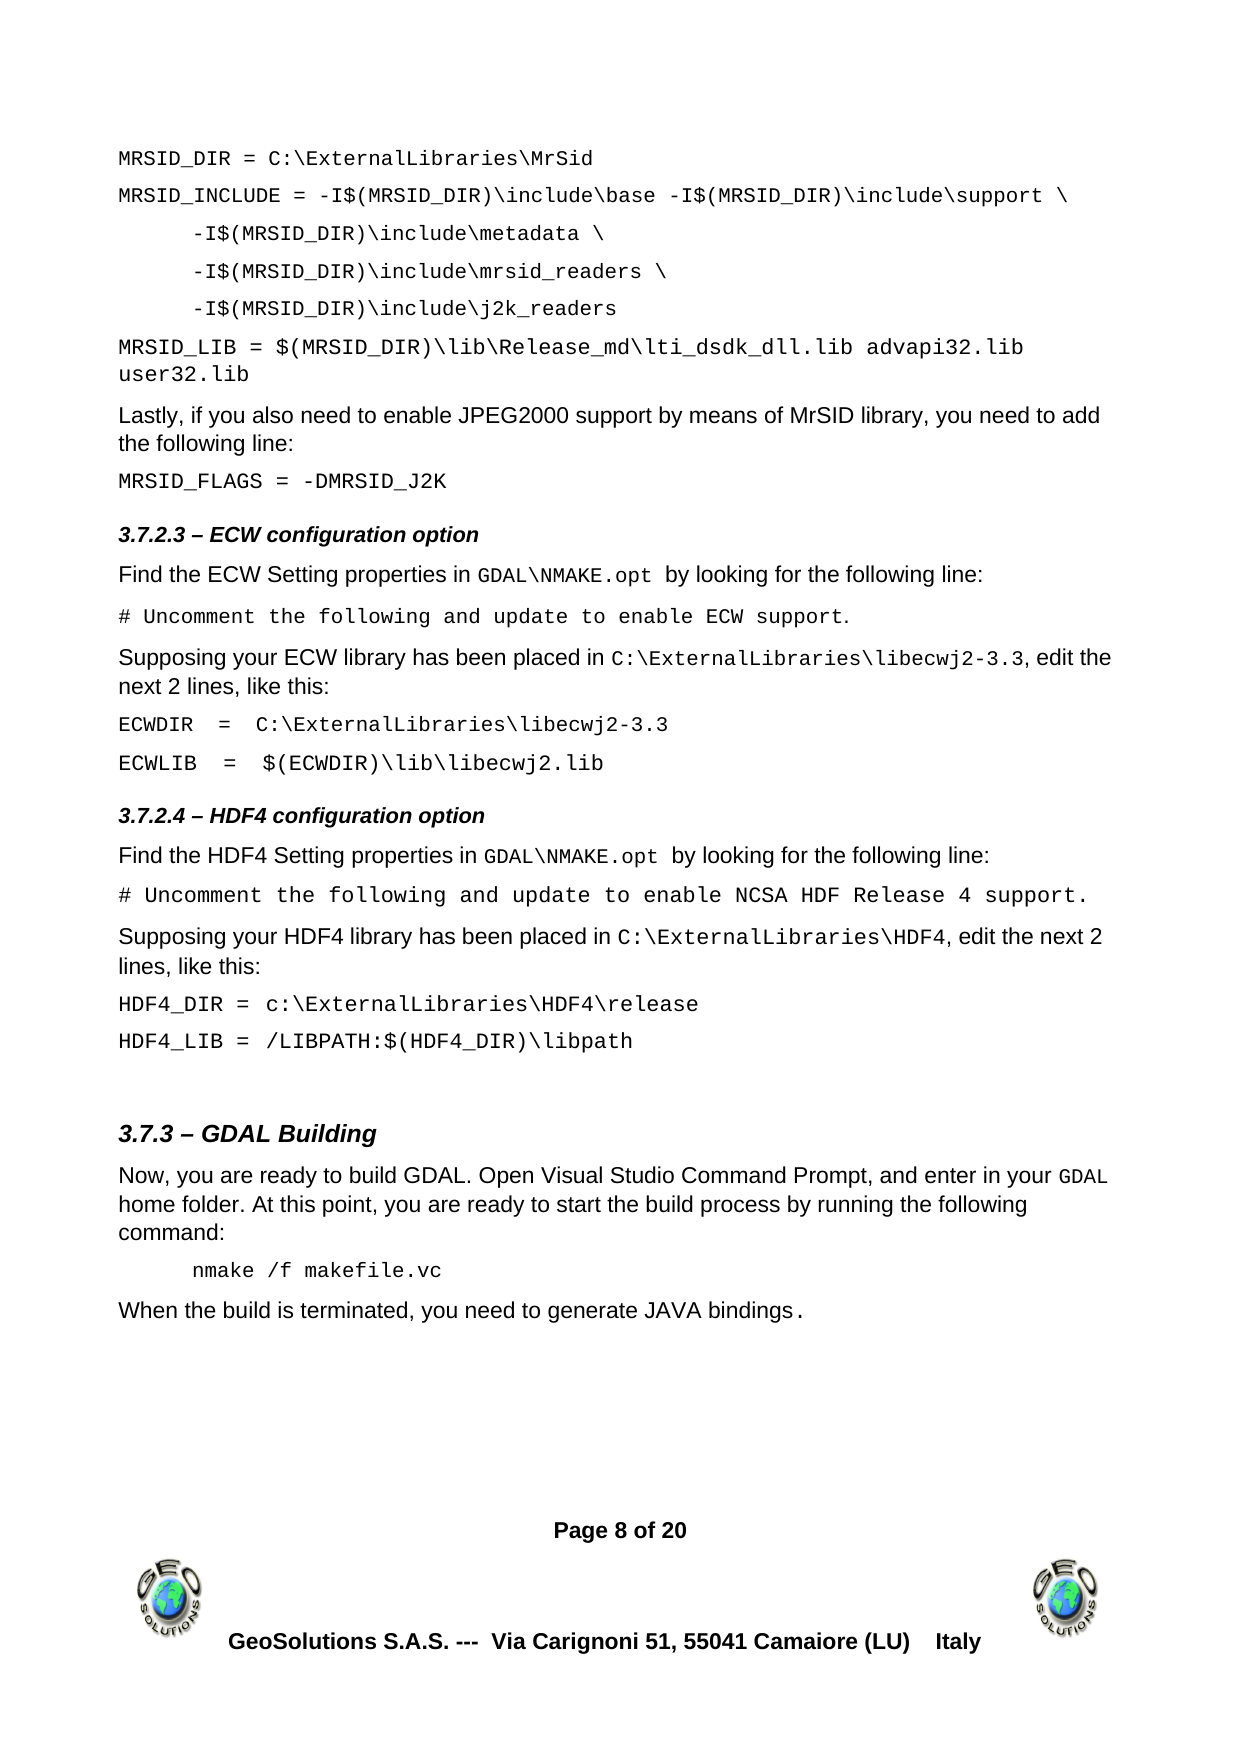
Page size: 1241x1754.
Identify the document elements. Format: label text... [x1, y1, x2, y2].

text ECWLIB = $(ECWDIR)\lib\libecwj2.lib [118, 752, 1122, 776]
text ECWDIR = C:\ExternalLibraries\libecwj2-3.3 [118, 714, 1122, 738]
picture [134, 1552, 205, 1641]
text HDF4_LIB = /LIBPATH:$(HDF4_DIR)\libpath [118, 1030, 1122, 1054]
text nmake /f makefile.vc [118, 1260, 1122, 1283]
text Supposing your HDF4 library has been placed in C:\ExternalLibraries\HDF4, edit the next 2 lines, like this: [118, 923, 1122, 979]
text MRSID_FLAGS = -DMRSID_J2K [118, 470, 1122, 495]
text -I$(MRSID_DIR)\include\metadata \ [118, 223, 1122, 247]
picture [1030, 1552, 1101, 1641]
text MRSID_INCLUDE = -I$(MRSID_DIR)\include\base -I$(MRSID_DIR)\include\support \ [118, 185, 1122, 209]
text -I$(MRSID_DIR)\include\mrsid_readers \ [118, 261, 1122, 284]
subtitle 3.7.2.4 – HDF4 configuration option [118, 804, 1122, 828]
text Lastly, if you also need to enable JPEG2000 support by means of MrSID library, you need to add the following line: [118, 402, 1122, 456]
text HDF4_DIR = c:\ExternalLibraries\HDF4\release [118, 993, 1122, 1018]
text Supposing your ECW library has been placed in C:\ExternalLibraries\libecwj2-3.3, edit the next 2 lines, like this: [118, 644, 1122, 700]
subtitle 3.7.3 – GDAL Building [118, 1119, 1122, 1147]
text Find the HDF4 Setting properties in GDAL\NMAKE.opt by looking for the following line: [118, 843, 1122, 870]
text When the build is terminated, you need to generate JAVA bindings. [118, 1298, 1122, 1325]
text MRSID_LIB = $(MRSID_DIR)\lib\Release_md\lti_dsdk_dll.lib advapi32.lib user32.lib [118, 336, 1122, 388]
text # Uncomment the following and update to enable NCSA HDF Release 4 support. [118, 884, 1122, 909]
text MRSID_DIR = C:\ExternalLibraries\MrSid [118, 148, 1122, 171]
subtitle 3.7.2.3 – ECW configuration option [118, 522, 1122, 547]
text # Uncomment the following and update to enable ECW support. [118, 603, 1122, 630]
text Find the ECW Setting properties in GDAL\NMAKE.opt by looking for the following line: [118, 562, 1122, 589]
text -I$(MRSID_DIR)\include\j2k_readers [118, 298, 1122, 322]
text Now, you are ready to build GDAL. Open Visual Studio Command Prompt, and enter in your GDAL home folder. At this point, you are ready to start the build process by running the following command: [118, 1162, 1122, 1246]
